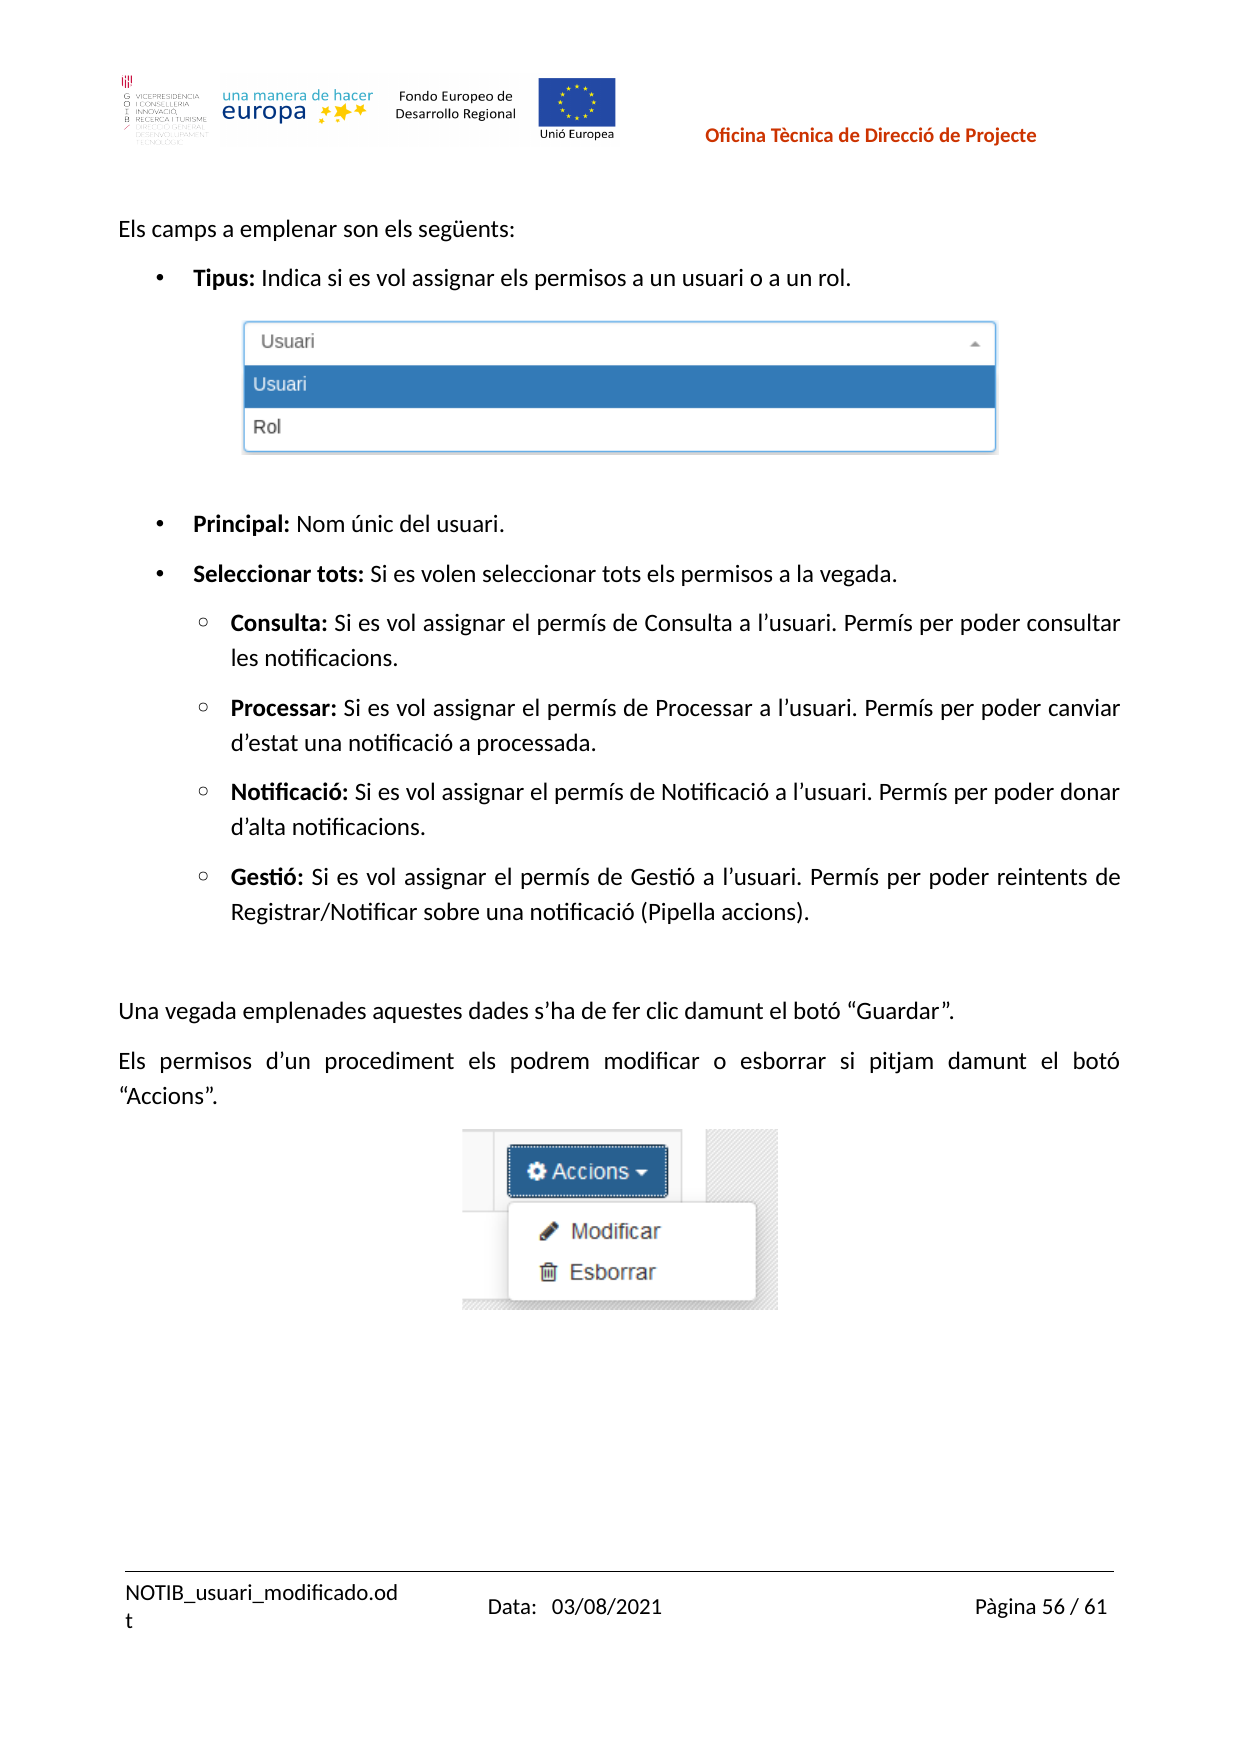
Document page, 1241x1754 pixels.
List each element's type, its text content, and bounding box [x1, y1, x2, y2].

picture [219, 73, 621, 147]
list Tipus: Indica si es vol assignar els permisos a un usuari o a un rol. [156, 263, 1122, 293]
picture [462, 1129, 778, 1310]
list Gestió: Si es vol assignar el permís de Gestió a l’usuari. Permís per poder reintents de Registrar/Notificar sobre una notificació (Pipella accions). [193, 861, 1122, 927]
text Una vegada emplenades aquestes dades s’ha de fer clic damunt el botó “Guardar”. [118, 995, 1122, 1026]
picture [118, 73, 213, 147]
text Els camps a emplenar son els següents: [118, 213, 1122, 243]
list Principal: Nom únic del usuari. [156, 508, 1122, 539]
list Notificació: Si es vol assignar el permís de Notificació a l’usuari. Permís per poder donar d’alta notificacions. [193, 777, 1122, 842]
list Seleccionar tots: Si es volen seleccionar tots els permisos a la vegada. [156, 558, 1122, 588]
picture [241, 320, 999, 455]
text Els permisos d’un procediment els podrem modificar o esborrar si pitjam damunt el botó “Accions”. [118, 1045, 1122, 1110]
list Processar: Si es vol assignar el permís de Processar a l’usuari. Permís per poder canviar d’estat una notificació a processada. [193, 692, 1122, 757]
list Consulta: Si es vol assignar el permís de Consulta a l’usuari. Permís per poder consultar les notificacions. [193, 607, 1122, 673]
